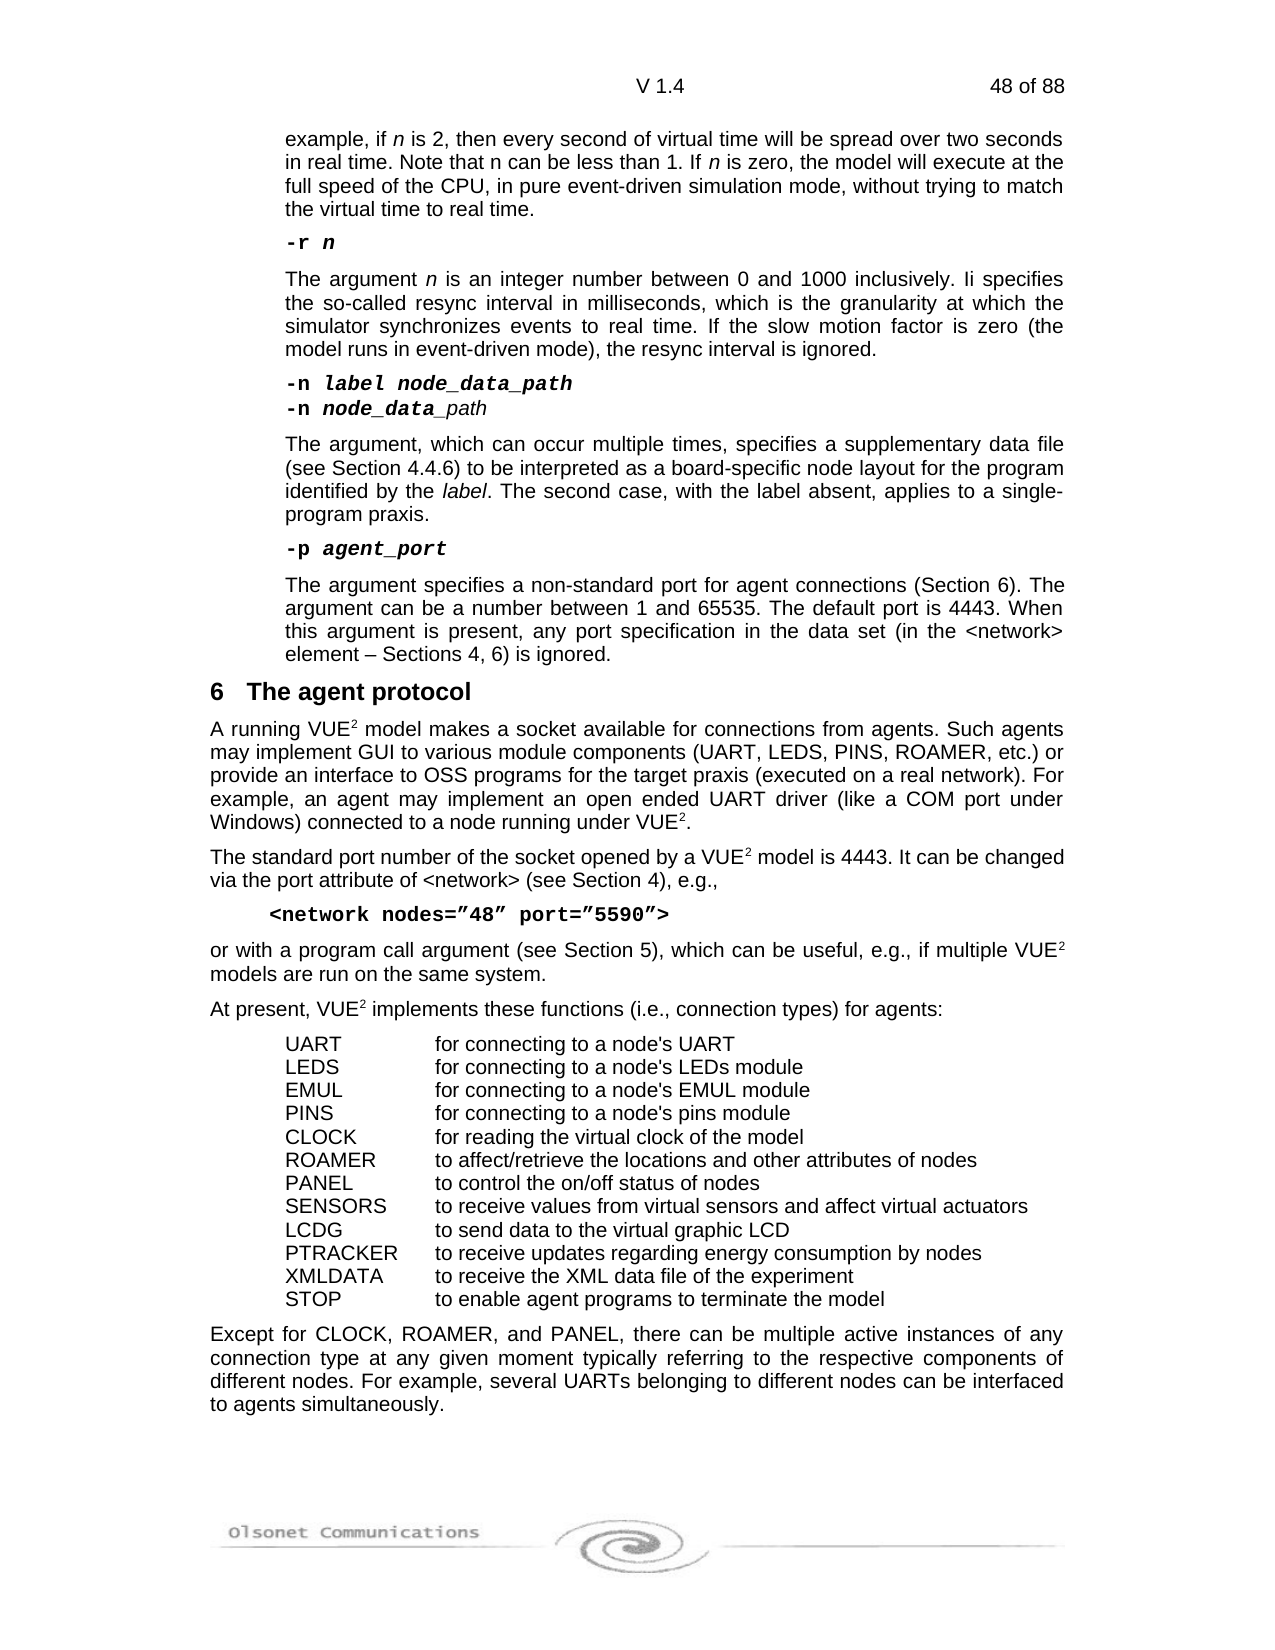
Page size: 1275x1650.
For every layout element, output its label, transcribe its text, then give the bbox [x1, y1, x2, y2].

text STOP to enable agent programs to terminate the model [285, 1288, 1065, 1311]
text PANEL to control the on/off status of nodes [285, 1172, 1065, 1195]
text PINS for connecting to a node's pins module [285, 1102, 1065, 1125]
text <network nodes=”48” port=”5590”> [269, 904, 1065, 927]
text The argument, which can occur multiple times, specifies a supplementary data file (see Section 4.4.6) to be interpreted as a board-specific node layout for the program identified by the label. The second case, with the label absent, applies to a single-program praxis. [285, 433, 1065, 526]
text Except for CLOCK, ROAMER, and PANEL, there can be multiple active instances of any connection type at any given moment typically referring to the respective components of different nodes. For example, several UARTs belonging to different nodes can be interfaced to agents simultaneously. [210, 1323, 1065, 1416]
text At present, VUE2 implements these functions (i.e., connection types) for agents: [210, 997, 1065, 1021]
text The argument n is an integer number between 0 and 1000 inclusively. Ii specifies the so-called resync interval in milliseconds, which is the granularity at which the simulator synchronizes events to real time. If the slow motion factor is zero (the model runs in event-driven mode), the resync interval is ignored. [285, 268, 1065, 361]
picture [210, 1504, 1065, 1596]
text PTRACKER to receive updates regarding energy consumption by nodes [285, 1241, 1065, 1264]
text -n node_data_path [285, 396, 1065, 421]
text -p agent_port [285, 538, 1065, 561]
text LCDG to send data to the virtual graphic LCD [285, 1218, 1065, 1241]
text XMLDATA to receive the XML data file of the experiment [285, 1264, 1065, 1288]
text -r n [285, 232, 1065, 256]
text SENSORS to receive values from virtual sensors and affect virtual actuators [285, 1195, 1065, 1218]
text example, if n is 2, then every second of virtual time will be spread over two seconds in real time. Note that n can be less than 1. If n is zero, the model will execute at the full speed of the CPU, in pure event-driven simulation mode, without trying to match the virtual time to real time. [285, 128, 1065, 221]
text The argument specifies a non-standard port for agent connections (Section 6). The argument can be a number between 1 and 65535. The default port is 4443. When this argument is present, any port specification in the data set (in the <network> element – Sections 4, 6) is ignored. [285, 573, 1065, 666]
text EMUL for connecting to a node's EMUL module [285, 1079, 1065, 1102]
text The standard port number of the socket opened by a VUE2 model is 4443. It can be changed via the port attribute of <network> (see Section 4), e.g., [210, 845, 1065, 892]
text CLOCK for reading the virtual clock of the model [285, 1125, 1065, 1148]
text -n label node_data_path [285, 372, 1065, 396]
text or with a program call argument (see Section 5), which can be useful, e.g., if multiple VUE2 models are run on the same system. [210, 939, 1065, 986]
text UART for connecting to a node's UART [285, 1032, 1065, 1056]
text A running VUE2 model makes a socket available for connections from agents. Such agents may implement GUI to various module components (UART, LEDS, PINS, ROAMER, etc.) or provide an interface to OSS programs for the target praxis (executed on a real network). For example, an agent may implement an open ended UART driver (like a COM port under Windows) connected to a node running under VUE2. [210, 717, 1065, 834]
text LEDS for connecting to a node's LEDs module [285, 1056, 1065, 1079]
text ROAMER to affect/retrieve the locations and other attributes of nodes [285, 1148, 1065, 1172]
subtitle The agent protocol [210, 678, 1065, 706]
